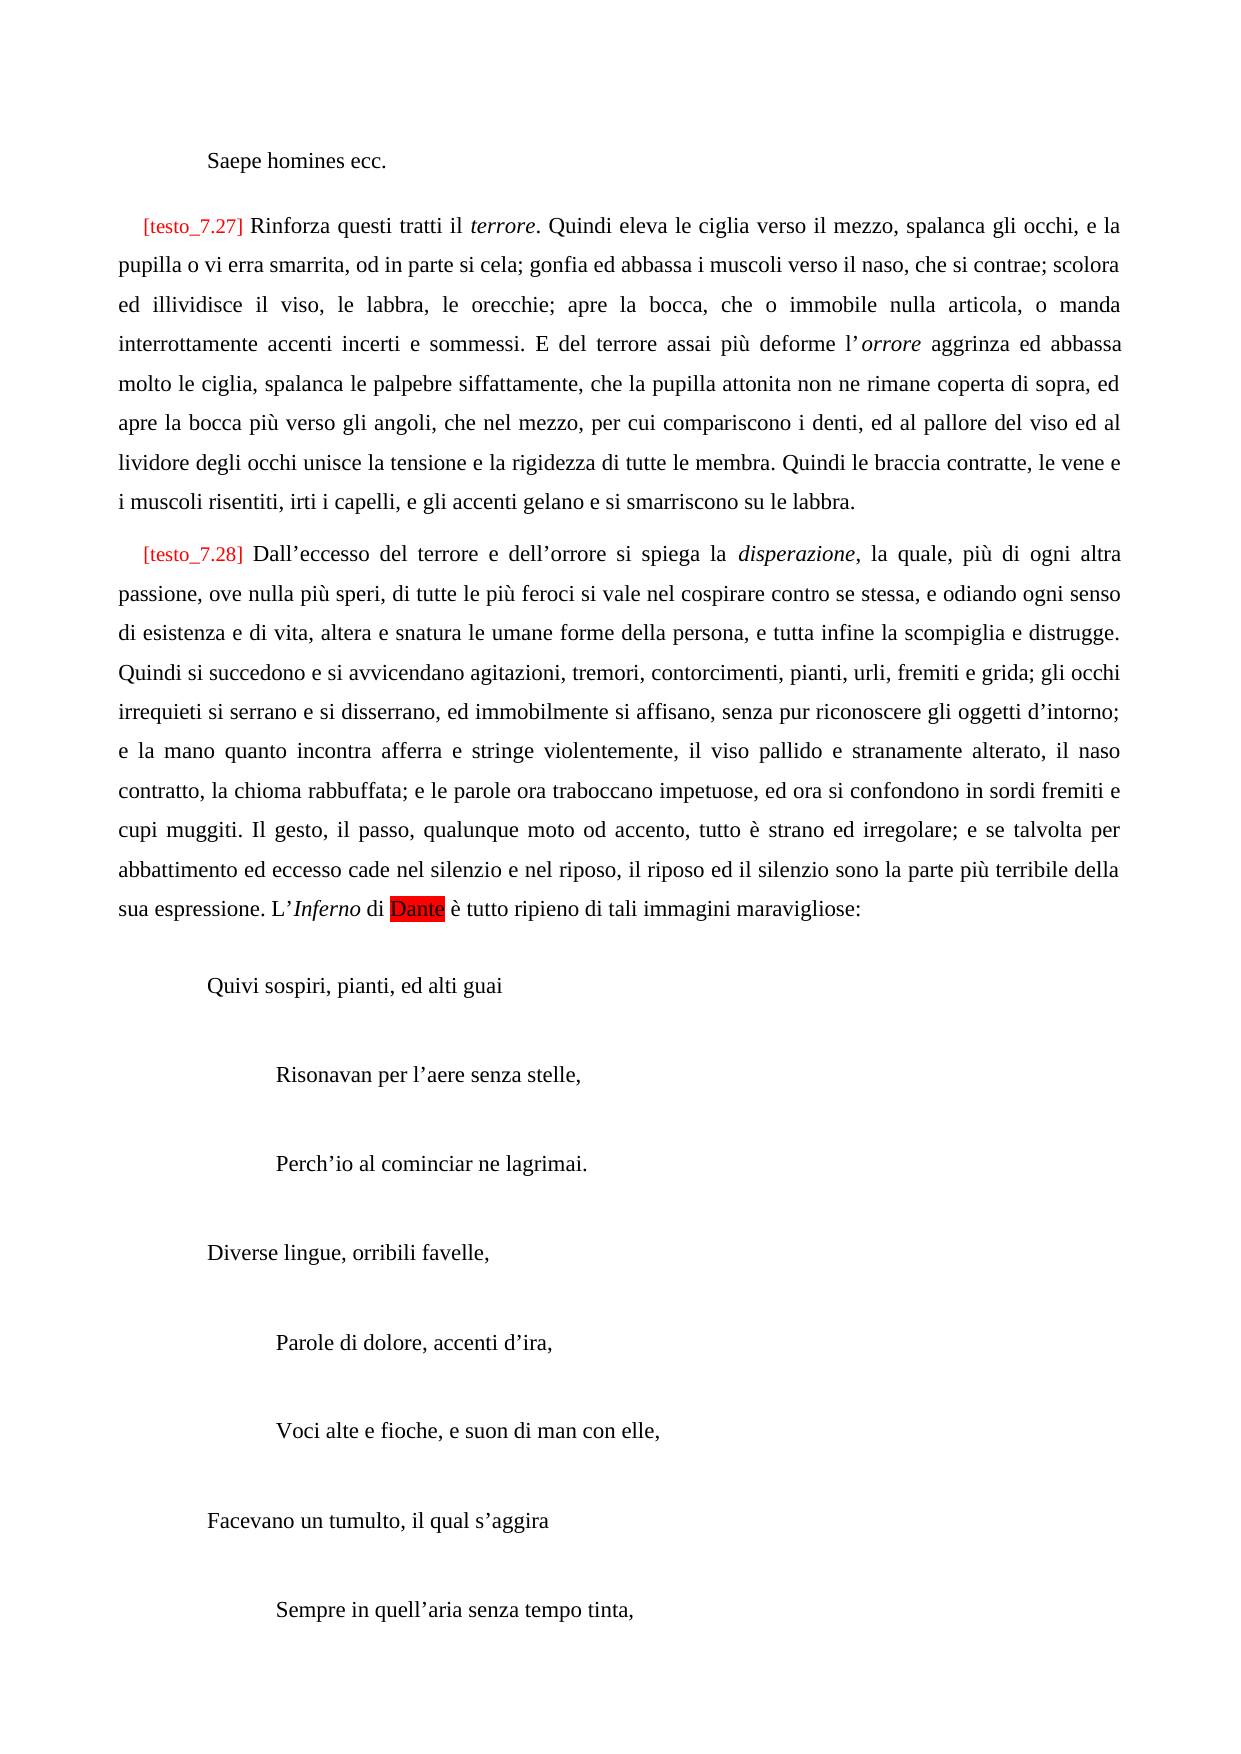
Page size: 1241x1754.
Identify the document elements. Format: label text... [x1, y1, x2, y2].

text Perch’io al cominciar ne lagrimai. [207, 1150, 1122, 1177]
text Saepe homines ecc. [207, 148, 1122, 174]
text Sempre in quell’aria senza tempo tinta, [207, 1596, 1122, 1622]
text Diverse lingue, orribili favelle, [207, 1239, 1122, 1266]
text Facevano un tumulto, il qual s’aggira [207, 1507, 1122, 1533]
text Risonavan per l’aere senza stelle, [207, 1061, 1122, 1088]
text Parole di dolore, accenti d’ira, [207, 1328, 1122, 1355]
text [testo_7.28] Dall’eccesso del terrore e dell’orrore si spiega la disperazione, la quale, più di ogni altra passione, ove nulla più speri, di tutte le più feroci si vale nel cospirare contro se stessa, e odiando ogni senso di esistenza e di vita, altera e snatura le umane forme della persona, e tutta infine la scompiglia e distrugge. Quindi si succedono e si avvicendano agitazioni, tremori, contorcimenti, pianti, urli, fremiti e grida; gli occhi irrequieti si serrano e si disserrano, ed immobilmente si affisano, senza pur riconoscere gli oggetti d’intorno; e la mano quanto incontra afferra e stringe violentemente, il viso pallido e stranamente alterato, il naso contratto, la chioma rabbuffata; e le parole ora traboccano impetuose, ed ora si confondono in sordi fremiti e cupi muggiti. Il gesto, il passo, qualunque moto od accento, tutto è strano ed irregolare; e se talvolta per abbattimento ed eccesso cade nel silenzio e nel riposo, il riposo ed il silenzio sono la parte più terribile della sua espressione. L’Inferno di Dante è tutto ripieno di tali immagini maravigliose: [118, 540, 1122, 922]
text Voci alte e fioche, e suon di man con elle, [207, 1418, 1122, 1444]
text Quivi sospiri, pianti, ed alti guai [207, 972, 1122, 999]
text [testo_7.27] Rinforza questi tratti il terrore. Quindi eleva le ciglia verso il mezzo, spalanca gli occhi, e la pupilla o vi erra smarrita, od in parte si cela; gonfia ed abbassa i muscoli verso il naso, che si contrae; scolora ed illividisce il viso, le labbra, le orecchie; apre la bocca, che o immobile nulla articola, o manda interrottamente accenti incerti e sommessi. E del terrore assai più deforme l’orrore aggrinza ed abbassa molto le ciglia, spalanca le palpebre siffattamente, che la pupilla attonita non ne rimane coperta di sopra, ed apre la bocca più verso gli angoli, che nel mezzo, per cui compariscono i denti, ed al pallore del viso ed al lividore degli occhi unisce la tensione e la rigidezza di tutte le membra. Quindi le braccia contratte, le vene e i muscoli risentiti, irti i capelli, e gli accenti gelano e si smarriscono su le labbra. [118, 212, 1122, 514]
